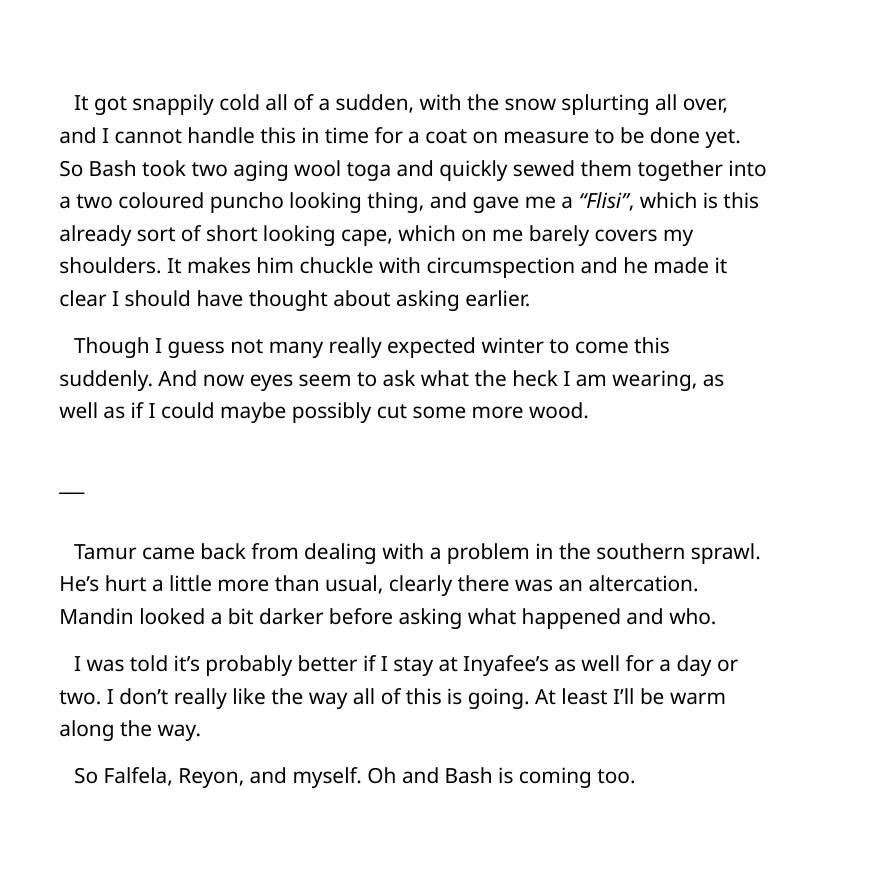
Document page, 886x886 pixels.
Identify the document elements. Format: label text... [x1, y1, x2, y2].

text Tamur came back from dealing with a problem in the southern sprawl. He’s hurt a little more than usual, clearly there was an altercation. Mandin looked a bit darker before asking what happened and who. [59, 537, 768, 630]
subtitle –– [59, 473, 768, 507]
text It got snappily cold all of a sudden, with the snow splurting all over, and I cannot handle this in time for a coat on measure to be done yet. So Bash took two aging wool toga and quickly sewed them together into a two coloured puncho looking thing, and gave me a “Flisi”, which is this already sort of short looking cape, which on me barely covers my shoulders. It makes him chuckle with circumspection and he made it clear I should have thought about asking earlier. [59, 88, 768, 313]
text Though I guess not many really expected winter to come this suddenly. And now eyes seem to ask what the heck I am wearing, as well as if I could maybe possibly cut some more wood. [59, 331, 768, 425]
text I was told it’s probably better if I stay at Inyafee’s as well for a day or two. I don’t really like the way all of this is going. At least I’ll be warm along the way. [59, 649, 768, 743]
text So Falfela, Reyon, and myself. Oh and Bash is coming too. [59, 762, 768, 790]
